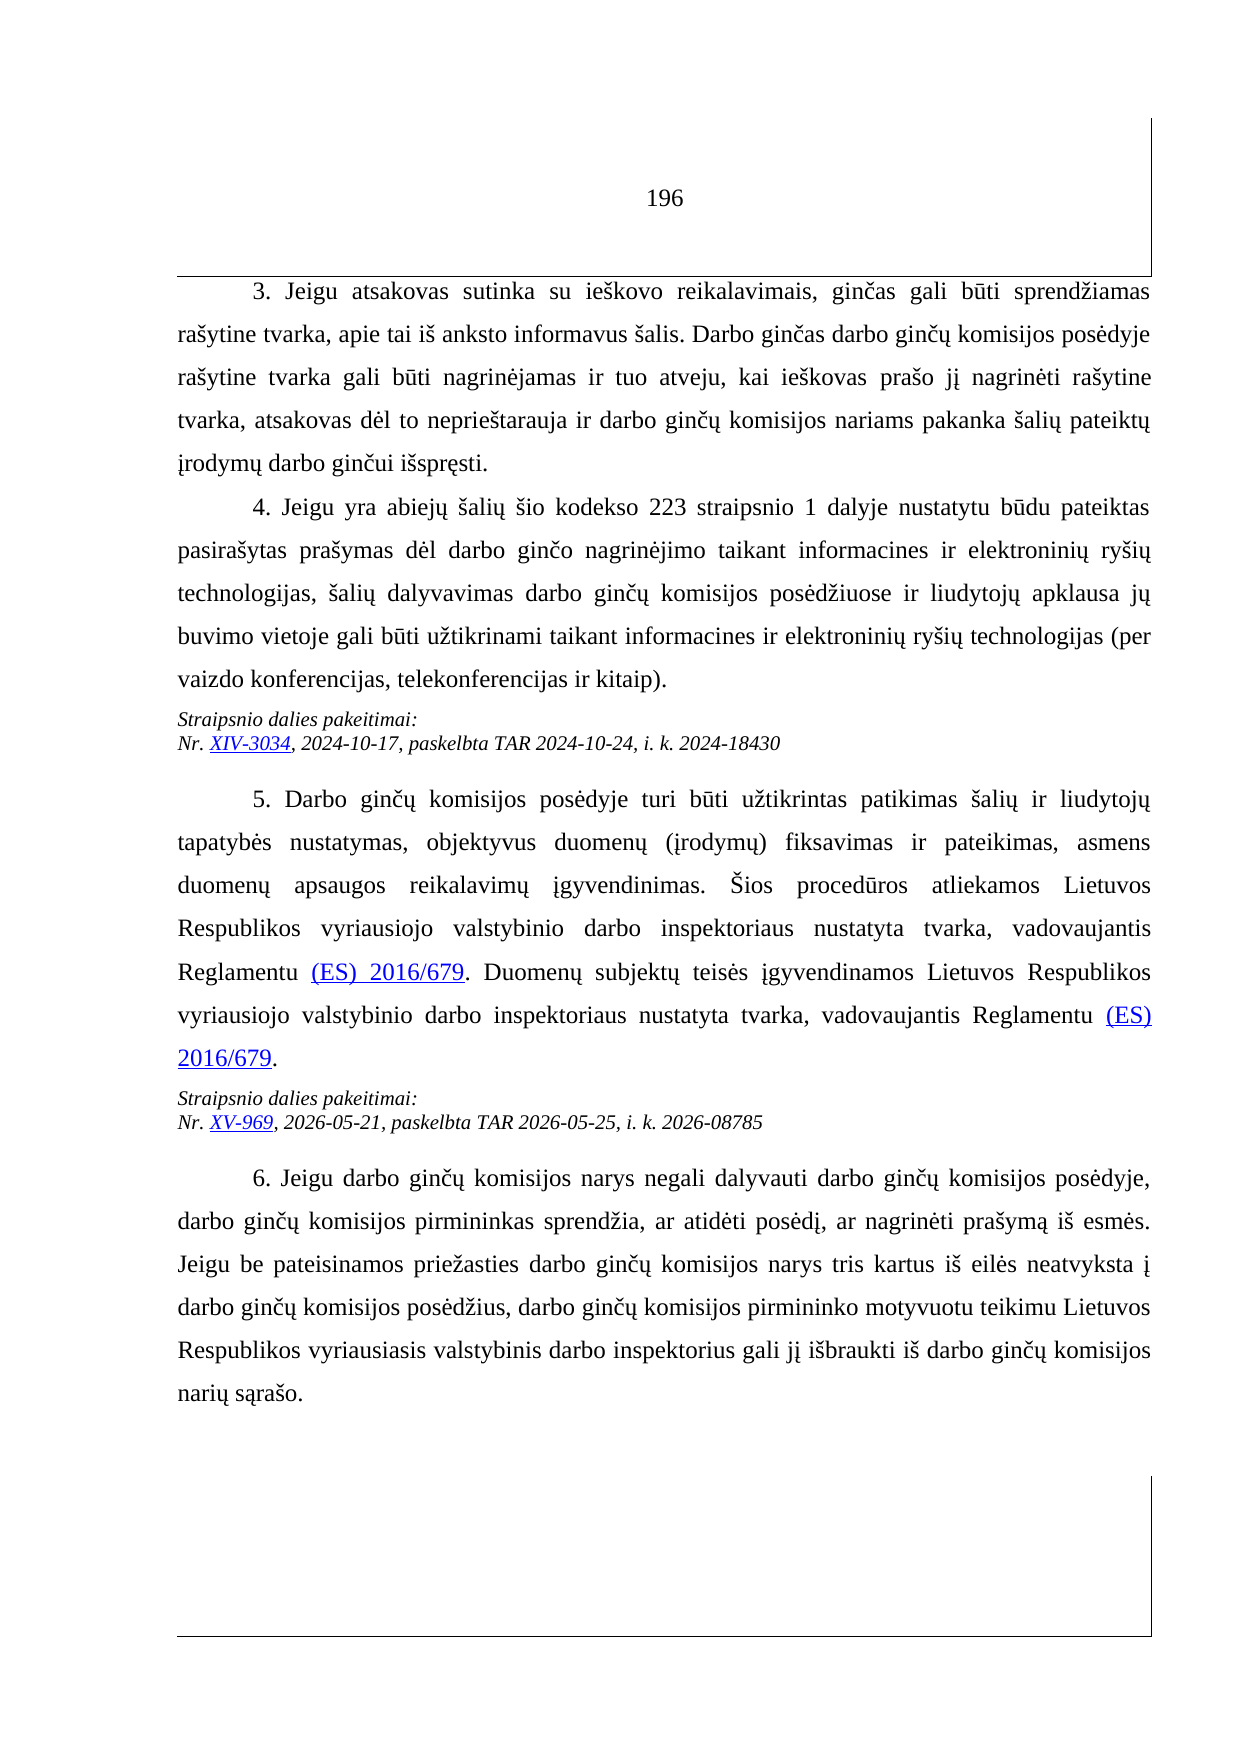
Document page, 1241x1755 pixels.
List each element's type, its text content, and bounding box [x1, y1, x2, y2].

text 4. Jeigu yra abiejų šalių šio kodekso 223 straipsnio 1 dalyje nustatytu būdu pateiktas pasirašytas prašymas dėl darbo ginčo nagrinėjimo taikant informacines ir elektroninių ryšių technologijas, šalių dalyvavimas darbo ginčų komisijos posėdžiuose ir liudytojų apklausa jų buvimo vietoje gali būti užtikrinami taikant informacines ir elektroninių ryšių technologijas (per vaizdo konferencijas, telekonferencijas ir kitaip). [177, 492, 1152, 693]
text Nr. XIV-3034, 2024-10-17, paskelbta TAR 2024-10-24, i. k. 2024-18430 [177, 731, 1152, 755]
text 6. Jeigu darbo ginčų komisijos narys negali dalyvauti darbo ginčų komisijos posėdyje, darbo ginčų komisijos pirmininkas sprendžia, ar atidėti posėdį, ar nagrinėti prašymą iš esmės. Jeigu be pateisinamos priežasties darbo ginčų komisijos narys tris kartus iš eilės neatvyksta į darbo ginčų komisijos posėdžius, darbo ginčų komisijos pirmininko motyvuotu teikimu Lietuvos Respublikos vyriausiasis valstybinis darbo inspektorius gali jį išbraukti iš darbo ginčų komisijos narių sąrašo. [177, 1163, 1152, 1407]
text 5. Darbo ginčų komisijos posėdyje turi būti užtikrintas patikimas šalių ir liudytojų tapatybės nustatymas, objektyvus duomenų (įrodymų) fiksavimas ir pateikimas, asmens duomenų apsaugos reikalavimų įgyvendinimas. Šios procedūros atliekamos Lietuvos Respublikos vyriausiojo valstybinio darbo inspektoriaus nustatyta tvarka, vadovaujantis Reglamentu (ES) 2016/679. Duomenų subjektų teisės įgyvendinamos Lietuvos Respublikos vyriausiojo valstybinio darbo inspektoriaus nustatyta tvarka, vadovaujantis Reglamentu (ES) 2016/679. [177, 784, 1152, 1072]
text Straipsnio dalies pakeitimai: [177, 707, 1152, 731]
text Nr. XV-969, 2026-05-21, paskelbta TAR 2026-05-25, i. k. 2026-08785 [177, 1110, 1152, 1134]
text 3. Jeigu atsakovas sutinka su ieškovo reikalavimais, ginčas gali būti sprendžiamas rašytine tvarka, apie tai iš anksto informavus šalis. Darbo ginčas darbo ginčų komisijos posėdyje rašytine tvarka gali būti nagrinėjamas ir tuo atveju, kai ieškovas prašo jį nagrinėti rašytine tvarka, atsakovas dėl to neprieštarauja ir darbo ginčų komisijos nariams pakanka šalių pateiktų įrodymų darbo ginčui išspręsti. [177, 276, 1152, 477]
text Straipsnio dalies pakeitimai: [177, 1086, 1152, 1110]
